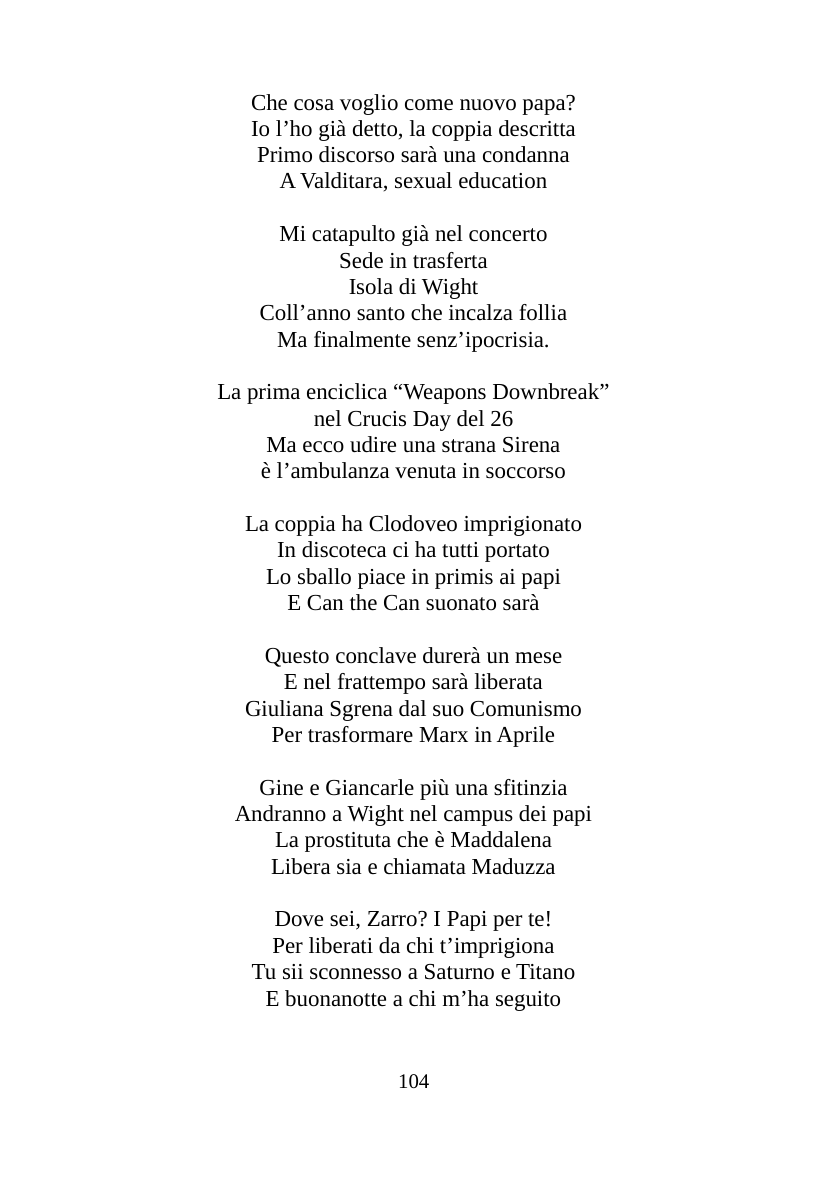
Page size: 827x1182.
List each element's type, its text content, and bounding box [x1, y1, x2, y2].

text A Valditara, sexual education [88, 168, 738, 194]
text Libera sia e chiamata Maduzza [88, 853, 738, 879]
text La prima enciclica “Weapons Downbreak” [88, 378, 738, 405]
text Mi catapulto già nel concerto [88, 220, 738, 247]
text La prostituta che è Maddalena [88, 826, 738, 853]
text Ma finalmente senz’ipocrisia. [88, 326, 738, 352]
text Primo discorso sarà una condanna [88, 141, 738, 168]
text Gine e Giancarle più una sfitinzia [88, 774, 738, 800]
text Isola di Wight [88, 273, 738, 299]
text Lo sballo piace in primis ai papi [88, 563, 738, 589]
text Questo conclave durerà un mese [88, 642, 738, 668]
text E nel frattempo sarà liberata [88, 668, 738, 695]
text Giuliana Sgrena dal suo Comunismo [88, 695, 738, 721]
text nel Crucis Day del 26 [88, 405, 738, 431]
text E Can the Can suonato sarà [88, 589, 738, 616]
text è l’ambulanza venuta in soccorso [88, 457, 738, 484]
text Che cosa voglio come nuovo papa? [88, 88, 738, 115]
text Dove sei, Zarro? I Papi per te! [88, 906, 738, 932]
text Per liberati da chi t’imprigiona [88, 932, 738, 958]
text E buonanotte a chi m’ha seguito [88, 984, 738, 1011]
text Per trasformare Marx in Aprile [88, 721, 738, 747]
text Ma ecco udire una strana Sirena [88, 431, 738, 457]
text Io l’ho già detto, la coppia descritta [88, 115, 738, 141]
text Andranno a Wight nel campus dei papi [88, 800, 738, 826]
text Coll’anno santo che incalza follia [88, 299, 738, 326]
text Tu sii sconnesso a Saturno e Titano [88, 958, 738, 984]
text La coppia ha Clodoveo imprigionato [88, 510, 738, 537]
text In discoteca ci ha tutti portato [88, 537, 738, 563]
text Sede in trasferta [88, 247, 738, 273]
